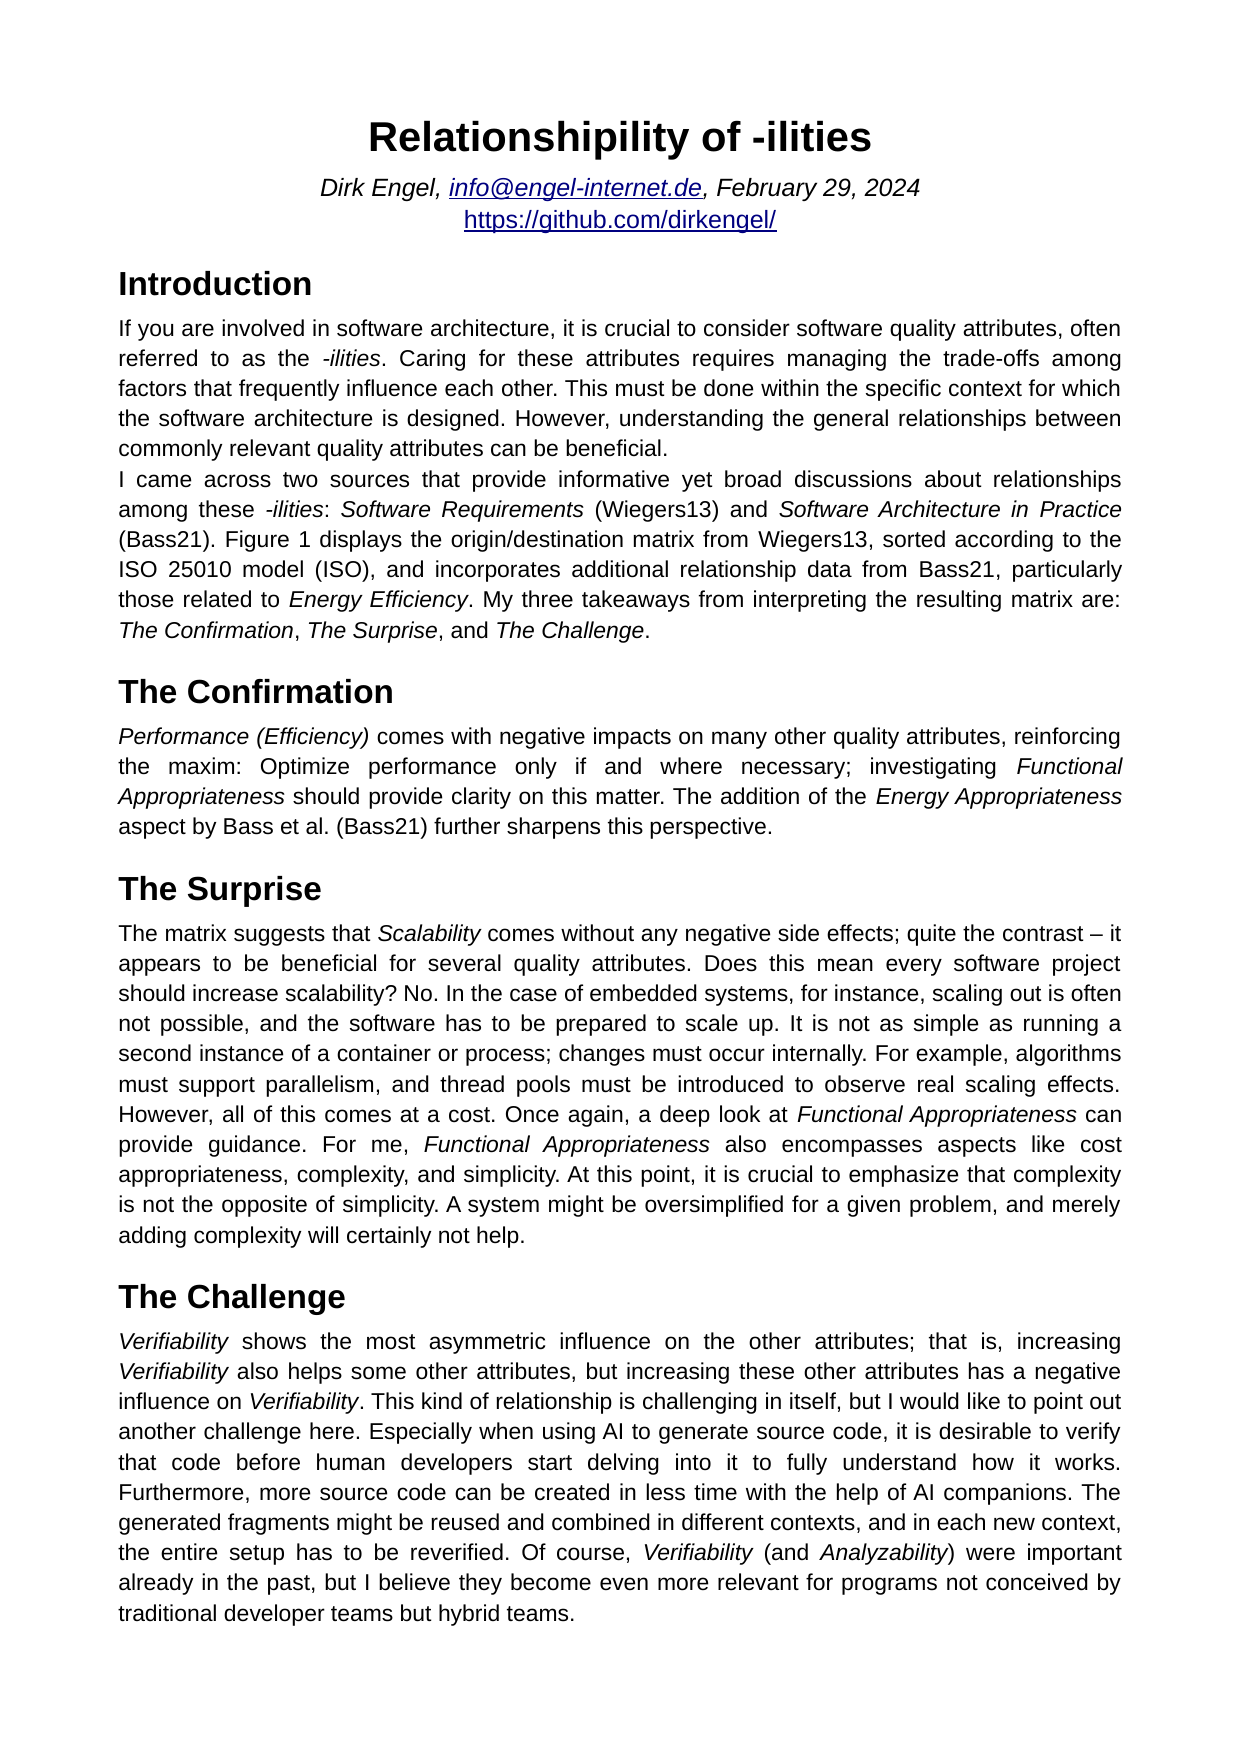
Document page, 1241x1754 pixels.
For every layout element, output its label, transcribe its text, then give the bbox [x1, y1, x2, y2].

subtitle The Surprise [118, 868, 1122, 907]
text Dirk Engel, info@engel-internet.de, February 29, 2024 [118, 172, 1122, 201]
title Relationshipility of -ilities [118, 112, 1122, 160]
subtitle The Confirmation [118, 672, 1122, 710]
text Verifiability shows the most asymmetric influence on the other attributes; that is, increasing Verifiability also helps some other attributes, but increasing these other attributes has a negative influence on Verifiability. This kind of relationship is challenging in itself, but I would like to point out another challenge here. Especially when using AI to generate source code, it is desirable to verify that code before human developers start delving into it to fully understand how it works. Furthermore, more source code can be created in less time with the help of AI companions. The generated fragments might be reused and combined in different contexts, and in each new context, the entire setup has to be reverified. Of course, Verifiability (and Analyzability) were important already in the past, but I believe they become even more relevant for programs not conceived by traditional developer teams but hybrid teams. [118, 1328, 1122, 1626]
text https://github.com/dirkengel/ [118, 206, 1122, 234]
text I came across two sources that provide informative yet broad discussions about relationships among these -ilities: Software Requirements (Wiegers13) and Software Architecture in Practice (Bass21). Figure 1 displays the origin/destination matrix from Wiegers13, sorted according to the ISO 25010 model (ISO), and incorporates additional relationship data from Bass21, particularly those related to Energy Efficiency. My three takeaways from interpreting the resulting matrix are: The Confirmation, The Surprise, and The Challenge. [118, 466, 1122, 643]
text The matrix suggests that Scalability comes without any negative side effects; quite the contrast – it appears to be beneficial for several quality attributes. Does this mean every software project should increase scalability? No. In the case of embedded systems, for instance, scaling out is often not possible, and the software has to be prepared to scale up. It is not as simple as running a second instance of a container or process; changes must occur internally. For example, algorithms must support parallelism, and thread pools must be introduced to observe real scaling effects. However, all of this comes at a cost. Once again, a deep look at Functional Appropriateness can provide guidance. For me, Functional Appropriateness also encompasses aspects like cost appropriateness, complexity, and simplicity. At this point, it is crucial to emphasize that complexity is not the opposite of simplicity. A system might be oversimplified for a given problem, and merely adding complexity will certainly not help. [118, 919, 1122, 1248]
text If you are involved in software architecture, it is crucial to consider software quality attributes, often referred to as the -ilities. Caring for these attributes requires managing the trade-offs among factors that frequently influence each other. This must be done within the specific context for which the software architecture is designed. However, understanding the general relationships between commonly relevant quality attributes can be beneficial. [118, 314, 1122, 462]
text Performance (Efficiency) comes with negative impacts on many other quality attributes, reinforcing the maxim: Optimize performance only if and where necessary; investigating Functional Appropriateness should provide clarity on this matter. The addition of the Energy Appropriateness aspect by Bass et al. (Bass21) further sharpens this perspective. [118, 723, 1122, 840]
subtitle The Challenge [118, 1277, 1122, 1315]
subtitle Introduction [118, 263, 1122, 302]
